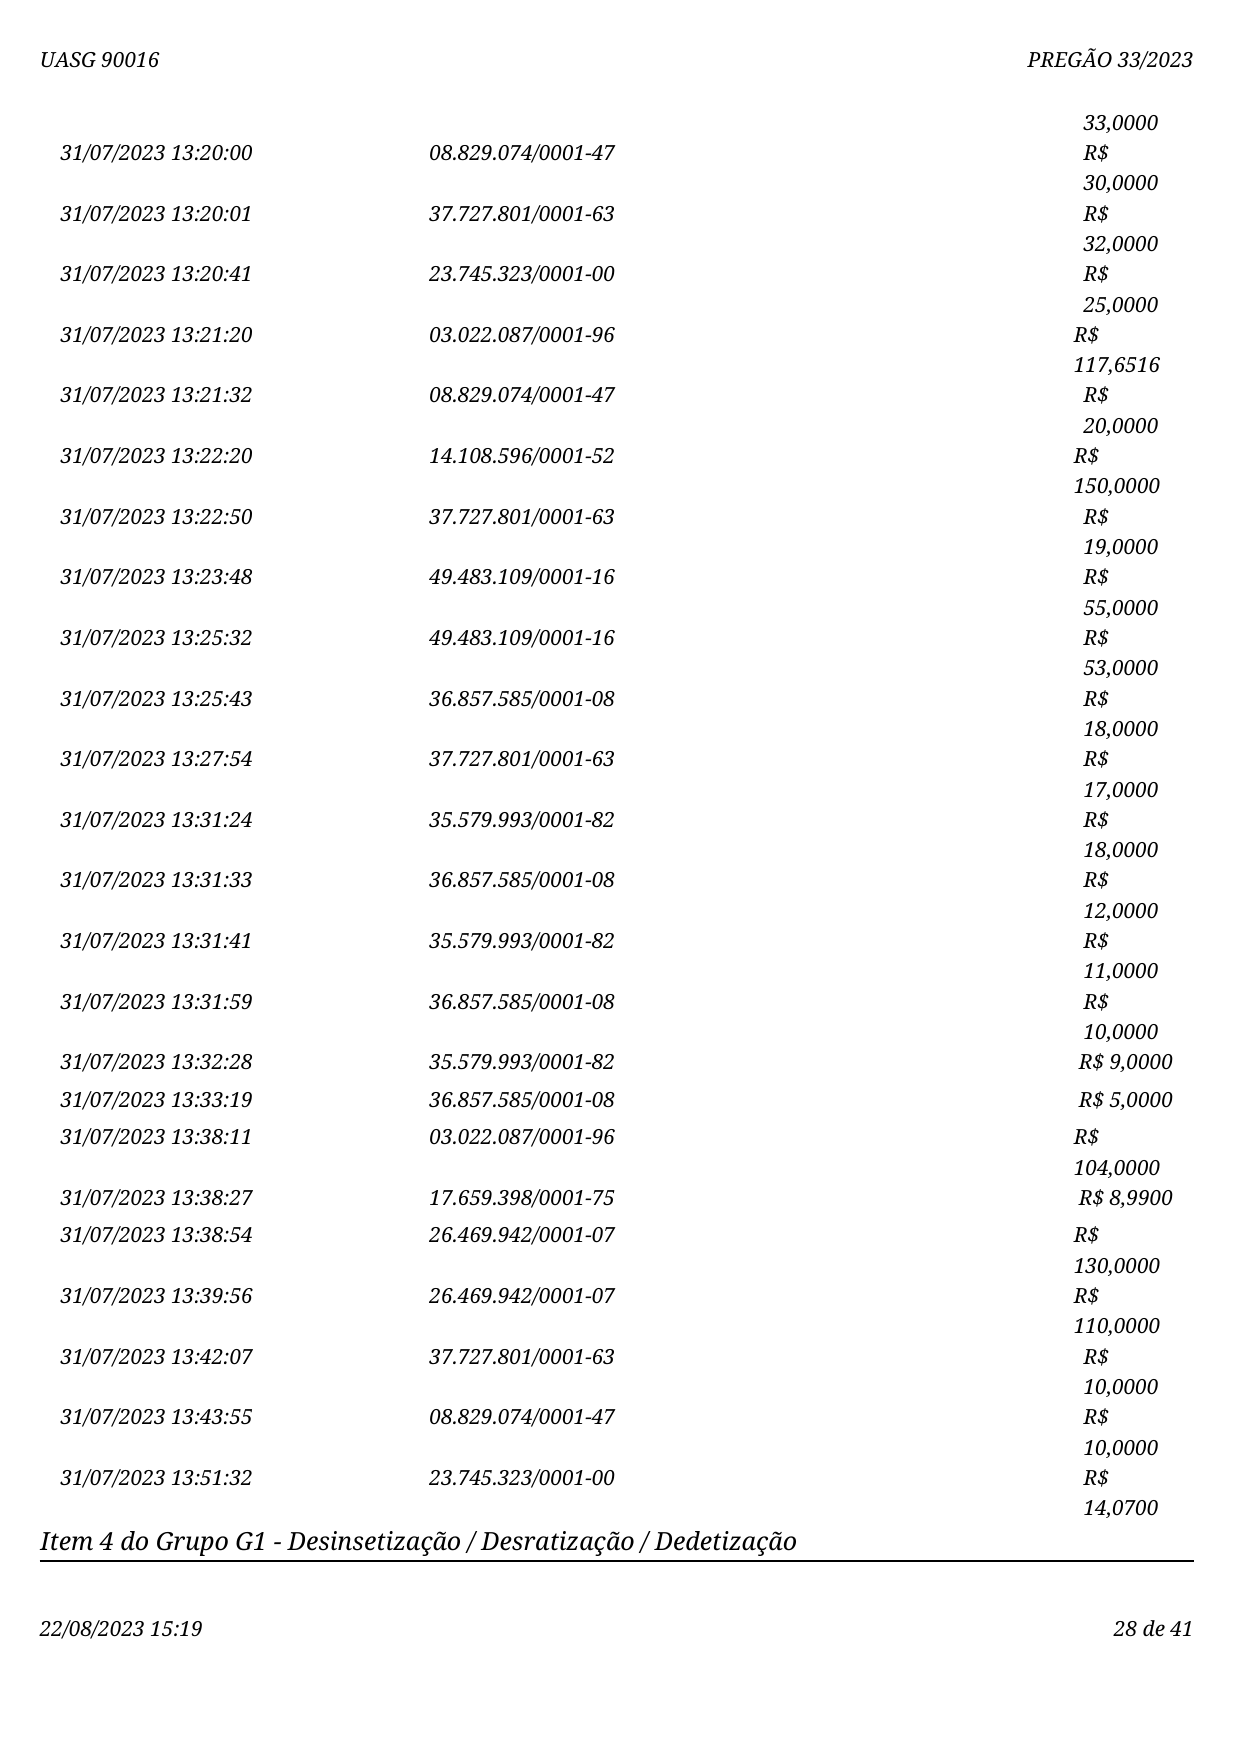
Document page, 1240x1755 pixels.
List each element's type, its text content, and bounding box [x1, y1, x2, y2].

table_cell R$ 20,0000 [1074, 381, 1175, 441]
table_cell R$ 10,0000 [1074, 1342, 1175, 1402]
table_cell 31/07/2023 13:23:48 [60, 563, 429, 623]
table_cell 49.483.109/0001-16 [429, 563, 1073, 623]
table_cell 37.727.801/0001-63 [429, 502, 1073, 562]
table_cell R$ 53,0000 [1074, 623, 1175, 684]
table_cell 31/07/2023 13:25:43 [60, 684, 429, 744]
table_cell 31/07/2023 13:38:11 [60, 1123, 429, 1183]
table_cell 31/07/2023 13:38:54 [60, 1221, 429, 1281]
table_cell [60, 108, 429, 138]
table_cell R$ 18,0000 [1074, 684, 1175, 744]
table_cell 14.108.596/0001-52 [429, 441, 1073, 502]
table_cell R$ 10,0000 [1074, 987, 1175, 1047]
table_cell 08.829.074/0001-47 [429, 1403, 1073, 1463]
table_cell R$ 150,0000 [1074, 441, 1175, 502]
table_cell R$ 25,0000 [1074, 259, 1175, 320]
table_cell 17.659.398/0001-75 [429, 1183, 1073, 1221]
table_cell R$ 30,0000 [1074, 138, 1175, 199]
table_cell 31/07/2023 13:33:19 [60, 1085, 429, 1122]
table_cell R$ 14,0700 [1074, 1463, 1175, 1524]
text Item 4 do Grupo G1 - Desinsetização / Desratização / Dedetização [40, 1524, 1196, 1558]
table_cell R$ 32,0000 [1074, 199, 1175, 259]
table_cell R$ 117,6516 [1074, 320, 1175, 381]
table_cell R$ 55,0000 [1074, 563, 1175, 623]
table_cell 35.579.993/0001-82 [429, 1048, 1073, 1085]
table_cell 33,0000 [1074, 108, 1175, 138]
table_cell 31/07/2023 13:31:59 [60, 987, 429, 1047]
table_cell 26.469.942/0001-07 [429, 1281, 1073, 1342]
table_cell 31/07/2023 13:51:32 [60, 1463, 429, 1524]
table_cell 35.579.993/0001-82 [429, 926, 1073, 987]
table_cell 31/07/2023 13:25:32 [60, 623, 429, 684]
table_cell 31/07/2023 13:22:20 [60, 441, 429, 502]
table_cell 37.727.801/0001-63 [429, 744, 1073, 805]
table_cell 36.857.585/0001-08 [429, 1085, 1073, 1122]
table_cell 08.829.074/0001-47 [429, 381, 1073, 441]
table_cell 31/07/2023 13:43:55 [60, 1403, 429, 1463]
table_cell R$ 11,0000 [1074, 926, 1175, 987]
table_cell R$ 12,0000 [1074, 866, 1175, 926]
table_cell R$ 110,0000 [1074, 1281, 1175, 1342]
table_cell R$ 9,0000 [1074, 1048, 1175, 1085]
table_cell 31/07/2023 13:22:50 [60, 502, 429, 562]
table_cell 49.483.109/0001-16 [429, 623, 1073, 684]
table_cell 35.579.993/0001-82 [429, 805, 1073, 866]
table_cell R$ 18,0000 [1074, 805, 1175, 866]
table_cell R$ 130,0000 [1074, 1221, 1175, 1281]
table_cell [429, 108, 1073, 138]
table_cell R$ 8,9900 [1074, 1183, 1175, 1221]
table_cell 31/07/2023 13:20:00 [60, 138, 429, 199]
table_cell 26.469.942/0001-07 [429, 1221, 1073, 1281]
table_cell 31/07/2023 13:27:54 [60, 744, 429, 805]
table_cell 31/07/2023 13:38:27 [60, 1183, 429, 1221]
table_cell 31/07/2023 13:21:20 [60, 320, 429, 381]
table_cell 31/07/2023 13:31:33 [60, 866, 429, 926]
table_cell 36.857.585/0001-08 [429, 684, 1073, 744]
table_cell R$ 5,0000 [1074, 1085, 1175, 1122]
table_cell 23.745.323/0001-00 [429, 259, 1073, 320]
table_cell 31/07/2023 13:21:32 [60, 381, 429, 441]
table_cell 23.745.323/0001-00 [429, 1463, 1073, 1524]
table_cell 31/07/2023 13:20:41 [60, 259, 429, 320]
table_cell 03.022.087/0001-96 [429, 1123, 1073, 1183]
table_cell 31/07/2023 13:20:01 [60, 199, 429, 259]
table_cell 31/07/2023 13:31:24 [60, 805, 429, 866]
table_cell 31/07/2023 13:31:41 [60, 926, 429, 987]
table_cell 37.727.801/0001-63 [429, 199, 1073, 259]
table_cell R$ 104,0000 [1074, 1123, 1175, 1183]
table_cell 31/07/2023 13:32:28 [60, 1048, 429, 1085]
table_cell R$ 19,0000 [1074, 502, 1175, 562]
table_cell 08.829.074/0001-47 [429, 138, 1073, 199]
table_cell 36.857.585/0001-08 [429, 987, 1073, 1047]
table_cell 36.857.585/0001-08 [429, 866, 1073, 926]
table_cell 31/07/2023 13:42:07 [60, 1342, 429, 1402]
table_cell 37.727.801/0001-63 [429, 1342, 1073, 1402]
table_cell 31/07/2023 13:39:56 [60, 1281, 429, 1342]
table_cell R$ 17,0000 [1074, 744, 1175, 805]
table_cell R$ 10,0000 [1074, 1403, 1175, 1463]
table_cell 03.022.087/0001-96 [429, 320, 1073, 381]
